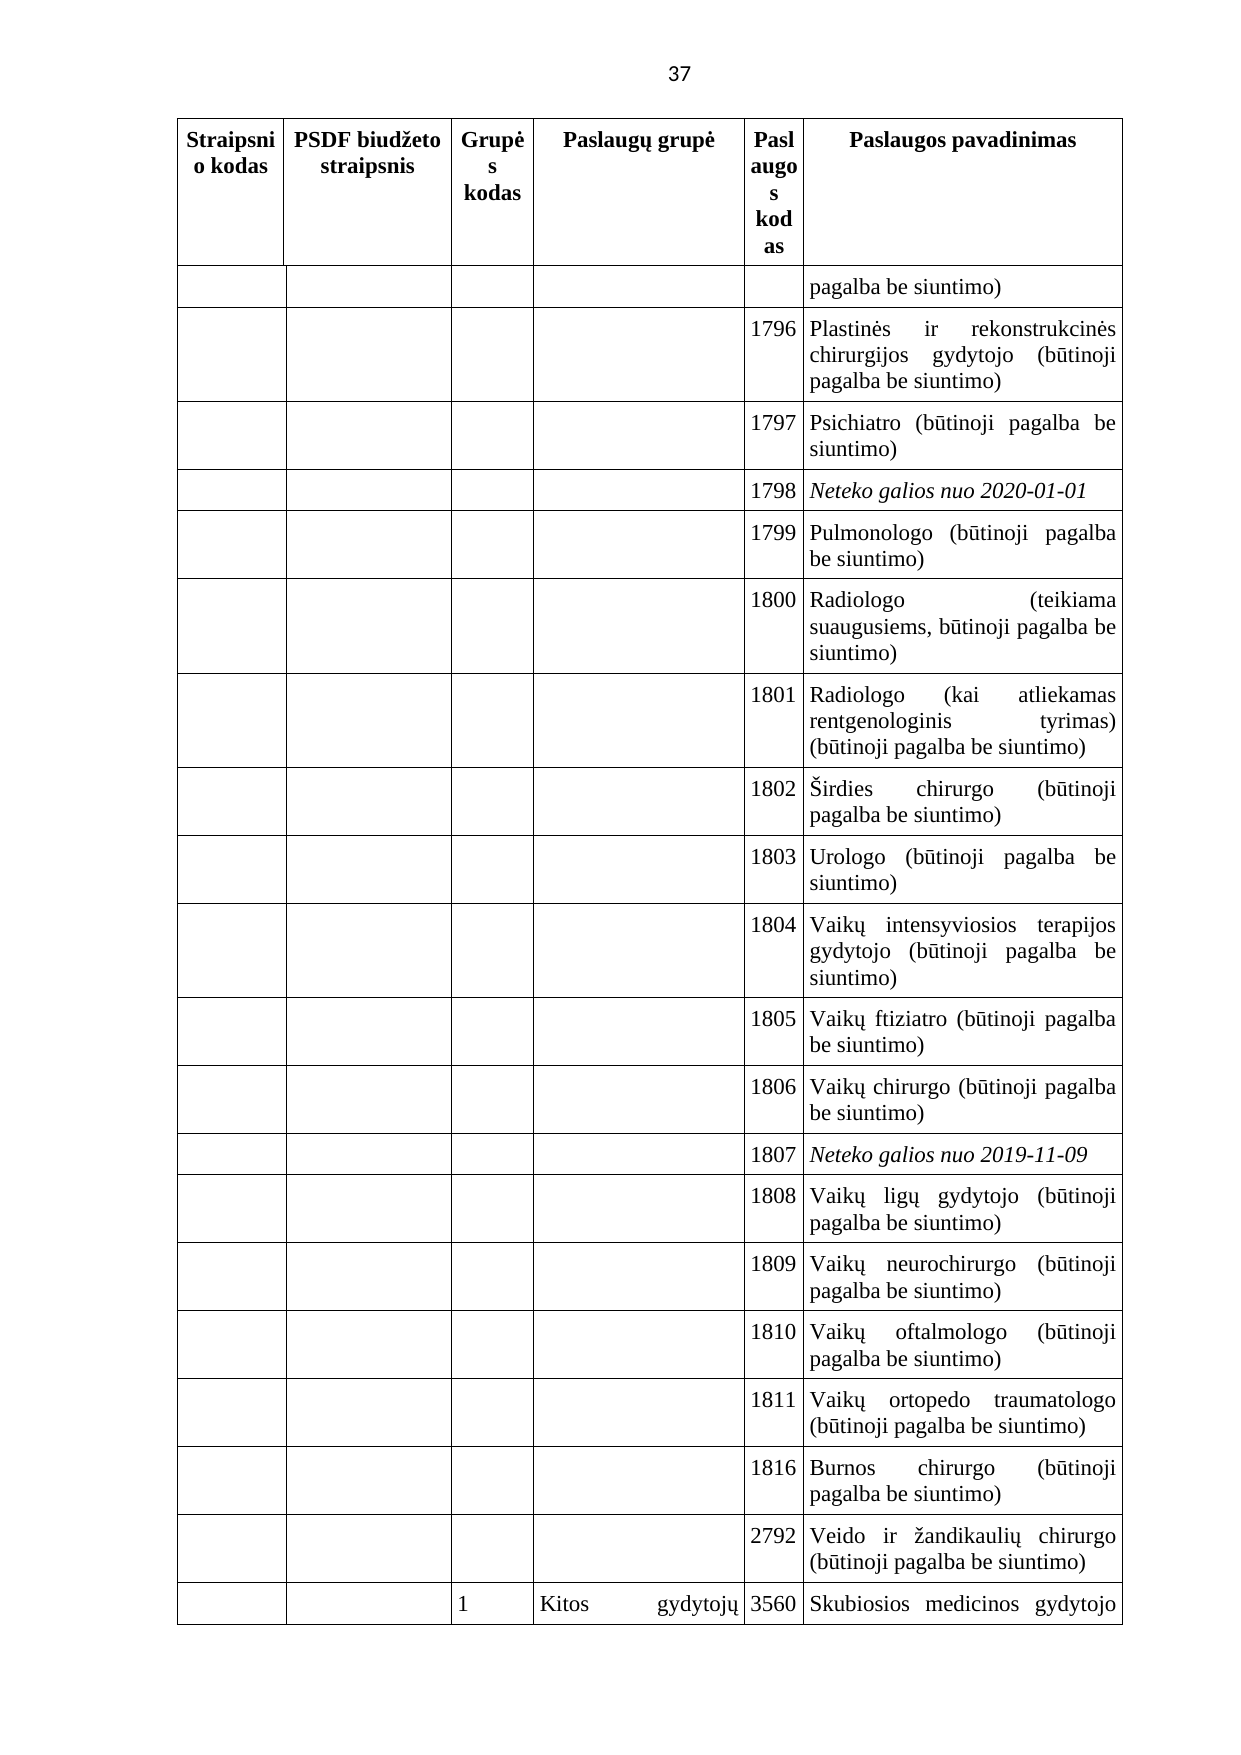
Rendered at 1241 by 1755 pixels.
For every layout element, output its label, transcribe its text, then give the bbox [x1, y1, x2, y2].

table_cell [178, 1243, 286, 1310]
table_cell [287, 1175, 451, 1242]
table_cell 1796 [745, 308, 803, 401]
table_cell [287, 266, 451, 307]
table_cell [452, 308, 533, 401]
table_cell [287, 511, 451, 578]
table_cell 1816 [745, 1447, 803, 1514]
table_cell [452, 836, 533, 903]
table_cell 1805 [745, 998, 803, 1065]
table_cell [452, 904, 533, 997]
table_cell [287, 1311, 451, 1378]
table_cell [178, 1311, 286, 1378]
table_cell Plastinės ir rekonstrukcinės chirurgijos gydytojo (būtinoji pagalba be siuntimo) [804, 308, 1122, 401]
table_cell [534, 308, 744, 401]
table_cell Širdies chirurgo (būtinoji pagalba be siuntimo) [804, 768, 1122, 835]
table_cell [287, 768, 451, 835]
table_cell [287, 836, 451, 903]
table_cell Vaikų oftalmologo (būtinoji pagalba be siuntimo) [804, 1311, 1122, 1378]
table_cell [745, 266, 803, 307]
table_cell [534, 266, 744, 307]
table_cell 1798 [745, 470, 803, 510]
table_header Paslaugos kodas [745, 119, 803, 265]
table_cell [452, 266, 533, 307]
table_cell [534, 1311, 744, 1378]
table_cell [287, 1515, 451, 1582]
table_cell Vaikų ligų gydytojo (būtinoji pagalba be siuntimo) [804, 1175, 1122, 1242]
table_cell [452, 674, 533, 767]
table_cell [287, 1447, 451, 1514]
table_cell [452, 579, 533, 673]
table_cell [178, 768, 286, 835]
table_cell Skubiosios medicinos gydytojo [804, 1583, 1122, 1623]
table_cell [287, 1583, 451, 1623]
table_cell [452, 1379, 533, 1446]
table_cell Vaikų intensyviosios terapijos gydytojo (būtinoji pagalba be siuntimo) [804, 904, 1122, 997]
table_cell Burnos chirurgo (būtinoji pagalba be siuntimo) [804, 1447, 1122, 1514]
table_cell [178, 511, 286, 578]
table_cell 1804 [745, 904, 803, 997]
table_cell Urologo (būtinoji pagalba be siuntimo) [804, 836, 1122, 903]
table_cell 1801 [745, 674, 803, 767]
table_cell [534, 1134, 744, 1174]
table_cell [178, 1134, 286, 1174]
table_cell [178, 402, 286, 469]
table_cell [534, 768, 744, 835]
table_cell [452, 511, 533, 578]
table_cell Vaikų ortopedo traumatologo (būtinoji pagalba be siuntimo) [804, 1379, 1122, 1446]
table_cell 1 [452, 1583, 533, 1623]
table_cell 1799 [745, 511, 803, 578]
table_cell [178, 579, 286, 673]
table_cell [452, 1243, 533, 1310]
table_cell [534, 1066, 744, 1133]
table_cell Vaikų ftiziatro (būtinoji pagalba be siuntimo) [804, 998, 1122, 1065]
table_cell [534, 836, 744, 903]
table_cell 2792 [745, 1515, 803, 1582]
table_cell [534, 1175, 744, 1242]
table_cell 1800 [745, 579, 803, 673]
table_cell [452, 998, 533, 1065]
table_header Paslaugų grupė [534, 119, 744, 265]
table_cell [287, 904, 451, 997]
table_cell 1806 [745, 1066, 803, 1133]
table_cell [534, 1243, 744, 1310]
table_cell Vaikų neurochirurgo (būtinoji pagalba be siuntimo) [804, 1243, 1122, 1310]
table_cell [287, 308, 451, 401]
table_header Straipsnio kodas [178, 119, 283, 265]
table_cell [287, 1243, 451, 1310]
table_cell [178, 1583, 286, 1623]
table_cell pagalba be siuntimo) [804, 266, 1122, 307]
table_cell [452, 768, 533, 835]
table_cell [178, 904, 286, 997]
table_cell [452, 1066, 533, 1133]
table_cell [452, 470, 533, 510]
table_cell [287, 674, 451, 767]
table_cell [178, 470, 286, 510]
table_cell 1807 [745, 1134, 803, 1174]
table_cell [178, 1175, 286, 1242]
table_cell [534, 674, 744, 767]
table_cell 1811 [745, 1379, 803, 1446]
table_cell [534, 904, 744, 997]
table_header Grupės kodas [452, 119, 533, 265]
table_cell [178, 674, 286, 767]
table_cell Kitos gydytojų [534, 1583, 744, 1623]
table_cell [178, 1379, 286, 1446]
table_cell [534, 1515, 744, 1582]
table_cell 1809 [745, 1243, 803, 1310]
table_cell [178, 1447, 286, 1514]
table_cell [534, 402, 744, 469]
table_cell Radiologo (teikiama suaugusiems, būtinoji pagalba be siuntimo) [804, 579, 1122, 673]
table_cell [178, 836, 286, 903]
table_cell 1797 [745, 402, 803, 469]
table_cell [534, 579, 744, 673]
table_cell [287, 402, 451, 469]
table_header PSDF biudžeto straipsnis [284, 119, 451, 265]
table_cell 1808 [745, 1175, 803, 1242]
table_cell [287, 1134, 451, 1174]
table_cell [287, 998, 451, 1065]
table_cell 1810 [745, 1311, 803, 1378]
table_cell Pulmonologo (būtinoji pagalba be siuntimo) [804, 511, 1122, 578]
table_cell [534, 511, 744, 578]
table_cell [287, 1379, 451, 1446]
table_cell [452, 1447, 533, 1514]
table_cell Psichiatro (būtinoji pagalba be siuntimo) [804, 402, 1122, 469]
table_cell [287, 579, 451, 673]
table_cell [534, 1447, 744, 1514]
table_cell [534, 1379, 744, 1446]
table_cell [534, 470, 744, 510]
table_cell Vaikų chirurgo (būtinoji pagalba be siuntimo) [804, 1066, 1122, 1133]
table_cell [178, 998, 286, 1065]
table_cell [452, 1515, 533, 1582]
table_cell 3560 [745, 1583, 803, 1623]
table_cell Neteko galios nuo 2020-01-01 [804, 470, 1122, 510]
table_cell [287, 1066, 451, 1133]
table_cell [452, 1175, 533, 1242]
table_cell Radiologo (kai atliekamas rentgenologinis tyrimas) (būtinoji pagalba be siuntimo) [804, 674, 1122, 767]
table_cell [452, 1134, 533, 1174]
table_cell [178, 1066, 286, 1133]
table_cell [178, 1515, 286, 1582]
table_cell [452, 402, 533, 469]
table_cell [178, 266, 286, 307]
table_cell [178, 308, 286, 401]
table_cell Veido ir žandikaulių chirurgo (būtinoji pagalba be siuntimo) [804, 1515, 1122, 1582]
table_cell Neteko galios nuo 2019-11-09 [804, 1134, 1122, 1174]
table_cell [287, 470, 451, 510]
table_cell 1802 [745, 768, 803, 835]
table_cell [534, 998, 744, 1065]
table_cell [452, 1311, 533, 1378]
table_header Paslaugos pavadinimas [804, 119, 1122, 265]
table_cell 1803 [745, 836, 803, 903]
